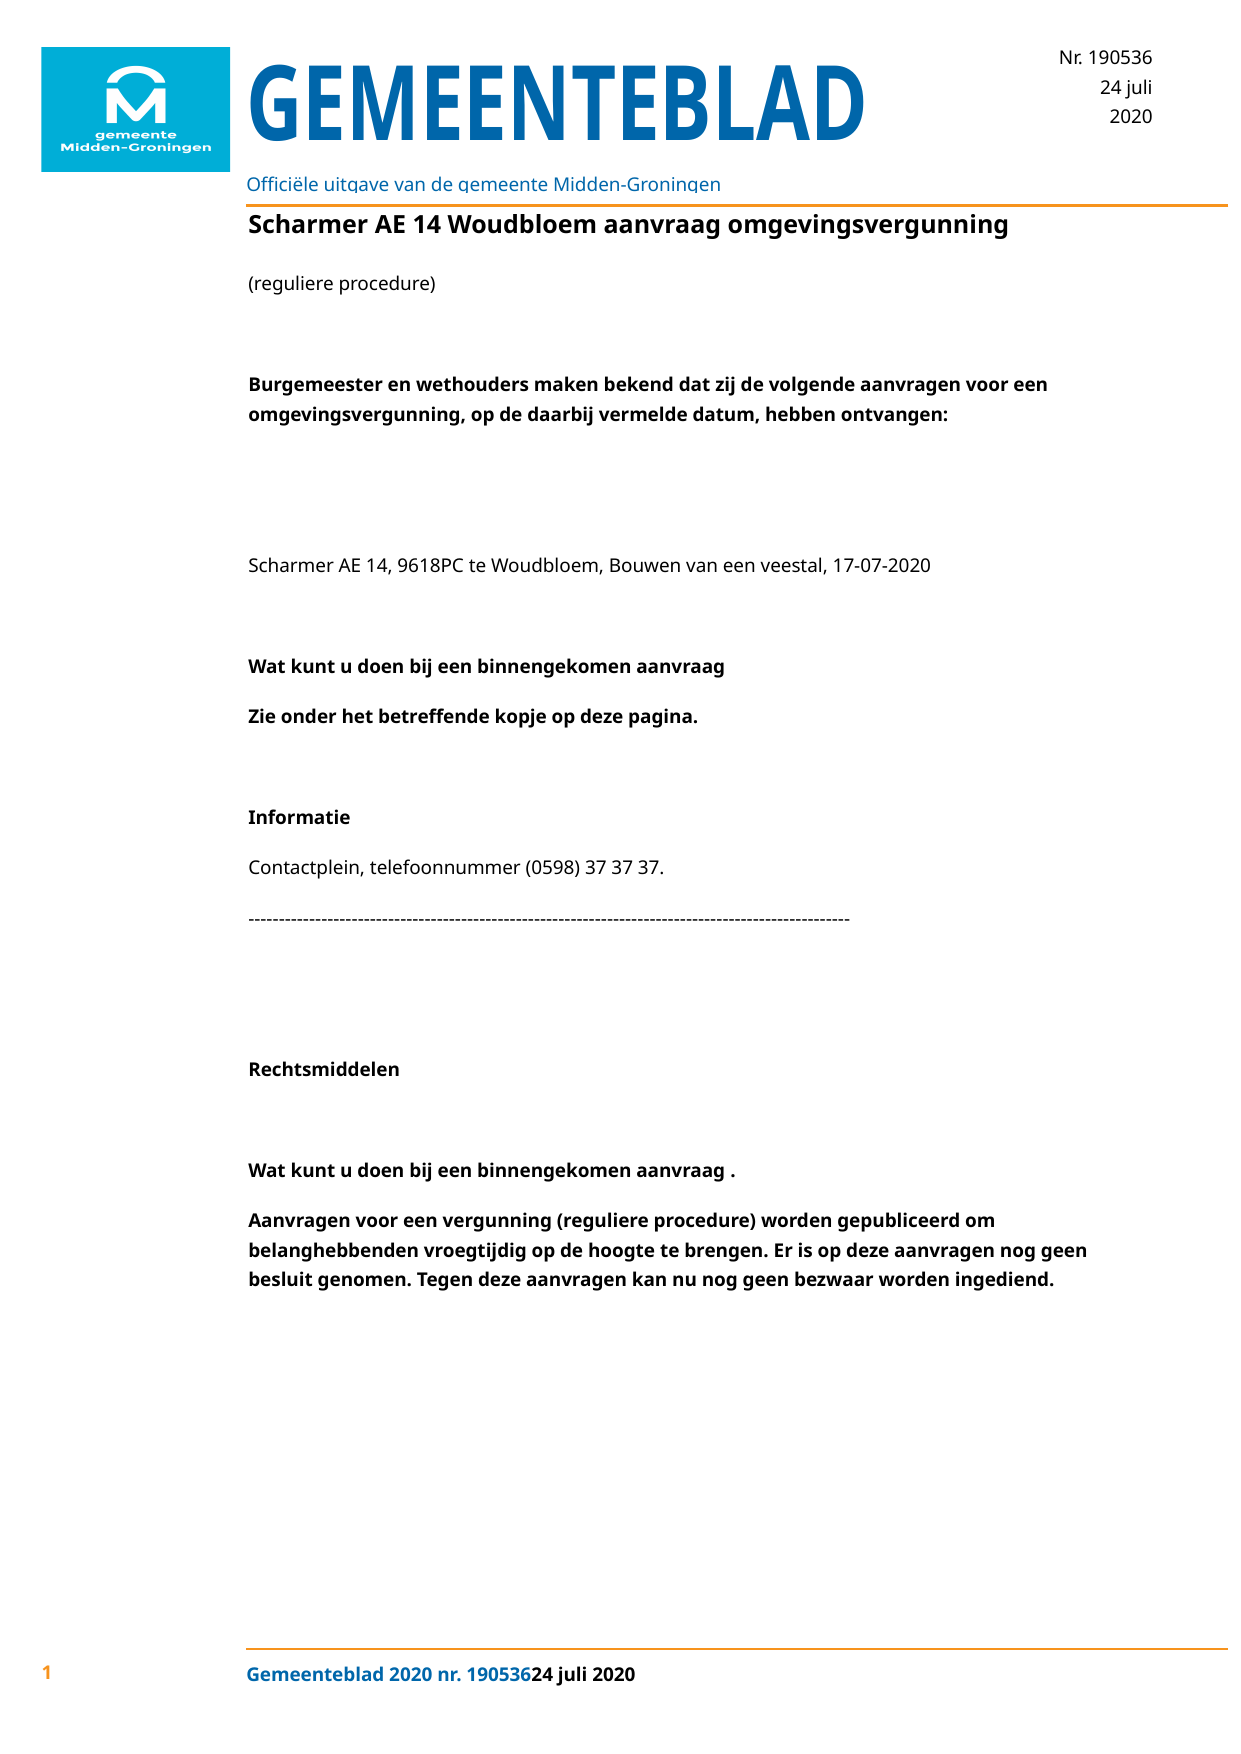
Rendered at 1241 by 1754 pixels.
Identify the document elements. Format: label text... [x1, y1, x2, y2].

text Burgemeester en wethouders maken bekend dat zij de volgende aanvragen voor een omgevingsvergunning, op de daarbij vermelde datum, hebben ontvangen: [248, 371, 1152, 426]
text Zie onder het betreffende kopje op deze pagina. [248, 703, 1152, 729]
text Informatie [248, 804, 1152, 830]
text Aanvragen voor een vergunning (reguliere procedure) worden gepubliceerd om belanghebbenden vroegtijdig op de hoogte te brengen. Er is op deze aanvragen nog geen besluit genomen. Tegen deze aanvragen kan nu nog geen bezwaar worden ingediend. [248, 1207, 1152, 1292]
text Contactplein, telefoonnummer (0598) 37 37 37. [248, 854, 1152, 880]
text Wat kunt u doen bij een binnengekomen aanvraag . [248, 1157, 1152, 1183]
picture [107, 89, 165, 122]
picture [184, 146, 190, 153]
text Rechtsmiddelen [248, 1056, 1152, 1082]
text Wat kunt u doen bij een binnengekomen aanvraag [248, 653, 1152, 678]
picture [108, 66, 164, 82]
text Scharmer AE 14, 9618PC te Woudbloem, Bouwen van een veestal, 17-07-2020 [248, 552, 1152, 578]
text --------------------------------------------------------------------------------------------------- [248, 905, 1152, 931]
text (reguliere procedure) [248, 270, 1152, 296]
text Scharmer AE 14 Woudbloem aanvraag omgevingsvergunning [248, 207, 1152, 241]
